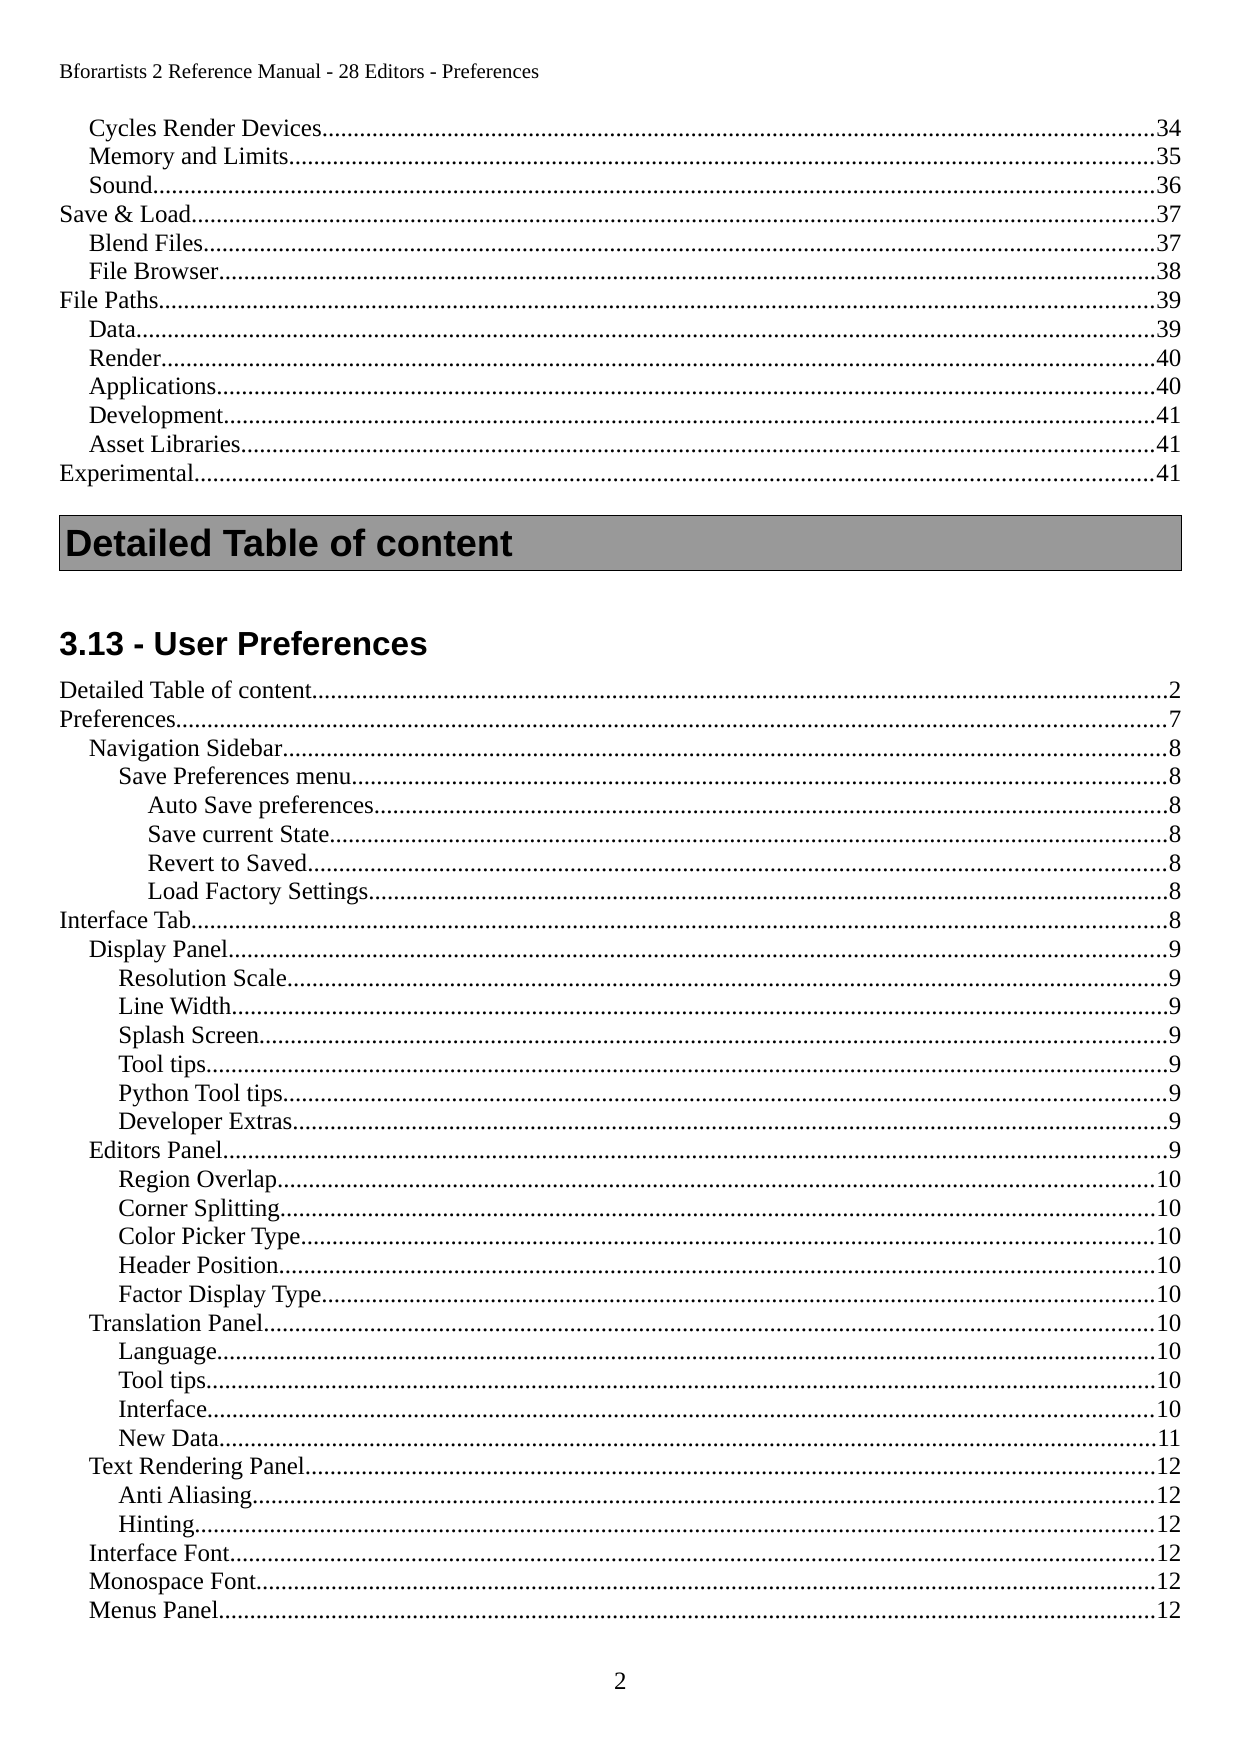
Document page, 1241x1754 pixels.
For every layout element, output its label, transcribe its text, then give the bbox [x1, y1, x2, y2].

text New Data 11 [118, 1423, 1181, 1451]
text Tool tips 10 [118, 1365, 1181, 1394]
text Applications 40 [88, 371, 1181, 400]
text Preferences 7 [59, 704, 1181, 733]
text Python Tool tips 9 [118, 1078, 1181, 1106]
text Interface 10 [118, 1394, 1181, 1423]
text Save current State 8 [147, 819, 1181, 848]
text Region Overlap 10 [118, 1164, 1181, 1193]
text Development 41 [88, 400, 1181, 429]
text Monospace Font 12 [88, 1566, 1181, 1595]
text File Paths 39 [59, 285, 1181, 314]
text Editors Panel 9 [88, 1135, 1181, 1164]
text Interface Tab 8 [59, 905, 1181, 934]
text Language 10 [118, 1336, 1181, 1365]
text Developer Extras 9 [118, 1106, 1181, 1135]
text Interface Font 12 [88, 1538, 1181, 1566]
text Anti Aliasing 12 [118, 1480, 1181, 1509]
text Asset Libraries 41 [88, 429, 1181, 458]
text Sound 36 [88, 170, 1181, 199]
table_header Detailed Table of content [60, 516, 1181, 570]
text Detailed Table of content 2 [59, 675, 1181, 704]
text Memory and Limits 35 [88, 141, 1181, 170]
text Header Position 10 [118, 1250, 1181, 1279]
text Corner Splitting 10 [118, 1193, 1181, 1221]
text Render 40 [88, 343, 1181, 371]
text Display Panel 9 [88, 934, 1181, 963]
text Auto Save preferences 8 [147, 790, 1181, 819]
subtitle 3.13 - User Preferences [59, 624, 1181, 663]
text Resolution Scale 9 [118, 963, 1181, 991]
text Revert to Saved 8 [147, 848, 1181, 876]
text Experimental 41 [59, 458, 1181, 486]
text Menus Panel 12 [88, 1595, 1181, 1624]
text Tool tips 9 [118, 1049, 1181, 1078]
text Blend Files 37 [88, 228, 1181, 256]
text Navigation Sidebar 8 [88, 733, 1181, 761]
text Load Factory Settings 8 [147, 876, 1181, 905]
text Splash Screen 9 [118, 1020, 1181, 1049]
text Translation Panel 10 [88, 1308, 1181, 1336]
text Line Width 9 [118, 991, 1181, 1020]
text Data 39 [88, 314, 1181, 343]
text Save Preferences menu 8 [118, 761, 1181, 790]
text Factor Display Type 10 [118, 1279, 1181, 1308]
text Cycles Render Devices 34 [88, 113, 1181, 141]
text Color Picker Type 10 [118, 1221, 1181, 1250]
text File Browser 38 [88, 256, 1181, 285]
text Save & Load 37 [59, 199, 1181, 228]
text Text Rendering Panel 12 [88, 1451, 1181, 1480]
text Hinting 12 [118, 1509, 1181, 1538]
